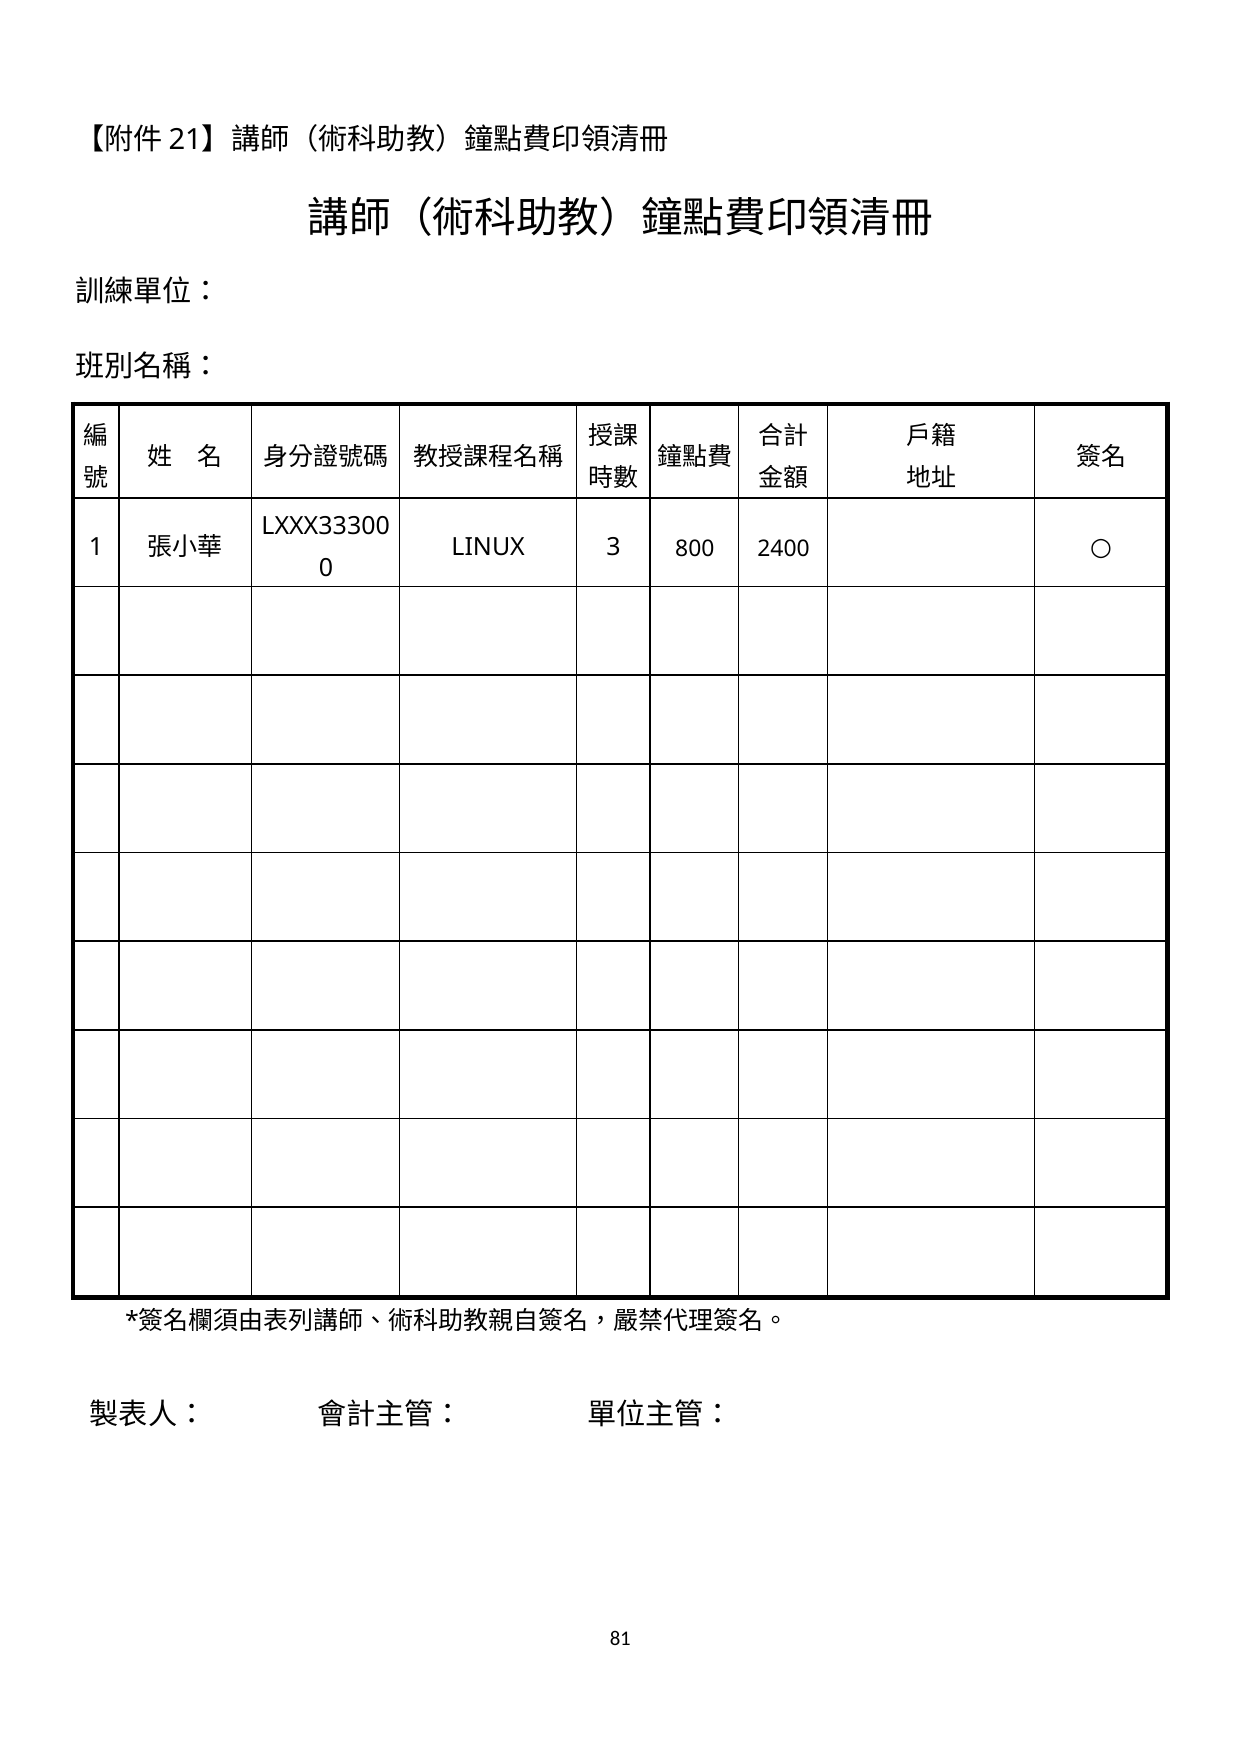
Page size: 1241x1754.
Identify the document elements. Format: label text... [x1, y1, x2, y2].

table_cell [252, 1208, 399, 1295]
table_cell [651, 1119, 738, 1206]
text *簽名欄須由表列講師、術科助教親自簽名，嚴禁代理簽名。 [75, 1300, 1165, 1337]
table_cell [739, 765, 827, 852]
table_header 授課 時數 [577, 406, 649, 497]
table_cell [120, 676, 251, 763]
table_cell [400, 765, 576, 852]
table_cell [828, 1119, 1034, 1206]
table_cell LINUX [400, 499, 576, 586]
table_cell [400, 1031, 576, 1117]
table_cell [252, 676, 399, 763]
table_cell [739, 942, 827, 1029]
table_cell [252, 942, 399, 1029]
table_cell [120, 853, 251, 940]
table_header 戶籍 地址 [828, 406, 1034, 497]
table_cell [75, 1208, 118, 1295]
table_cell [577, 1119, 649, 1206]
table_header 教授課程名稱 [400, 406, 576, 497]
table_cell [1035, 1208, 1165, 1295]
table_cell [651, 587, 738, 674]
table_cell [651, 853, 738, 940]
table_cell [577, 676, 649, 763]
table_cell [739, 1208, 827, 1295]
table_cell [400, 942, 576, 1029]
table_cell 2400 [739, 499, 827, 586]
table_cell [120, 1208, 251, 1295]
table_header 鐘點費 [651, 406, 738, 497]
table_cell [828, 587, 1034, 674]
table_cell [577, 587, 649, 674]
table_cell [75, 765, 118, 852]
table_cell [75, 942, 118, 1029]
table_cell [577, 1208, 649, 1295]
table_cell [400, 1208, 576, 1295]
table_cell [1035, 942, 1165, 1029]
table_cell [252, 1119, 399, 1206]
text 班別名稱： [75, 327, 1165, 402]
table_cell [1035, 587, 1165, 674]
table_header 編號 [75, 406, 118, 497]
table_cell [828, 1031, 1034, 1117]
table_cell [739, 676, 827, 763]
table_cell [828, 942, 1034, 1029]
table_cell [577, 765, 649, 852]
table_cell [577, 853, 649, 940]
table_cell [739, 853, 827, 940]
table_cell [1035, 1031, 1165, 1117]
text 製表人： 會計主管： 單位主管： [75, 1374, 1165, 1449]
table_cell [651, 676, 738, 763]
table_cell [1035, 765, 1165, 852]
table_cell LXXX333000 [252, 499, 399, 586]
table_cell [252, 1031, 399, 1117]
table_header 合計 金額 [739, 406, 827, 497]
table_cell ○ [1035, 499, 1165, 586]
table_cell [1035, 1119, 1165, 1206]
table_cell [828, 499, 1034, 586]
table_cell [75, 1119, 118, 1206]
table_cell [828, 765, 1034, 852]
table_cell 1 [75, 499, 118, 586]
table_cell [120, 1031, 251, 1117]
table_cell [739, 1031, 827, 1117]
table_cell [120, 765, 251, 852]
table_cell [252, 587, 399, 674]
table_cell 800 [651, 499, 738, 586]
table_cell 3 [577, 499, 649, 586]
table_cell [828, 853, 1034, 940]
table_cell [252, 765, 399, 852]
table_cell [400, 1119, 576, 1206]
table_cell [252, 853, 399, 940]
table_cell [577, 942, 649, 1029]
table_cell [75, 676, 118, 763]
text 訓練單位： [75, 252, 1165, 327]
table_cell [828, 1208, 1034, 1295]
table_cell [651, 942, 738, 1029]
list 【附件21】講師（術科助教）鐘點費印領清冊 [75, 115, 1152, 158]
table_cell [400, 587, 576, 674]
table_cell [1035, 853, 1165, 940]
table_header 身分證號碼 [252, 406, 399, 497]
table_header 簽名 [1035, 406, 1165, 497]
table_cell [739, 1119, 827, 1206]
table_cell [739, 587, 827, 674]
table_cell [120, 942, 251, 1029]
table_cell [120, 1119, 251, 1206]
table_cell [400, 676, 576, 763]
table_header 姓 名 [120, 406, 251, 497]
table_cell [651, 1208, 738, 1295]
table_cell [651, 765, 738, 852]
table_cell [1035, 676, 1165, 763]
table_cell [828, 676, 1034, 763]
table_cell [577, 1031, 649, 1117]
table_cell 張小華 [120, 499, 251, 586]
table_cell [75, 1031, 118, 1117]
table_cell [120, 587, 251, 674]
table_cell [75, 587, 118, 674]
table_cell [400, 853, 576, 940]
text 講師（術科助教）鐘點費印領清冊 [75, 177, 1165, 252]
table_cell [75, 853, 118, 940]
table_cell [651, 1031, 738, 1117]
